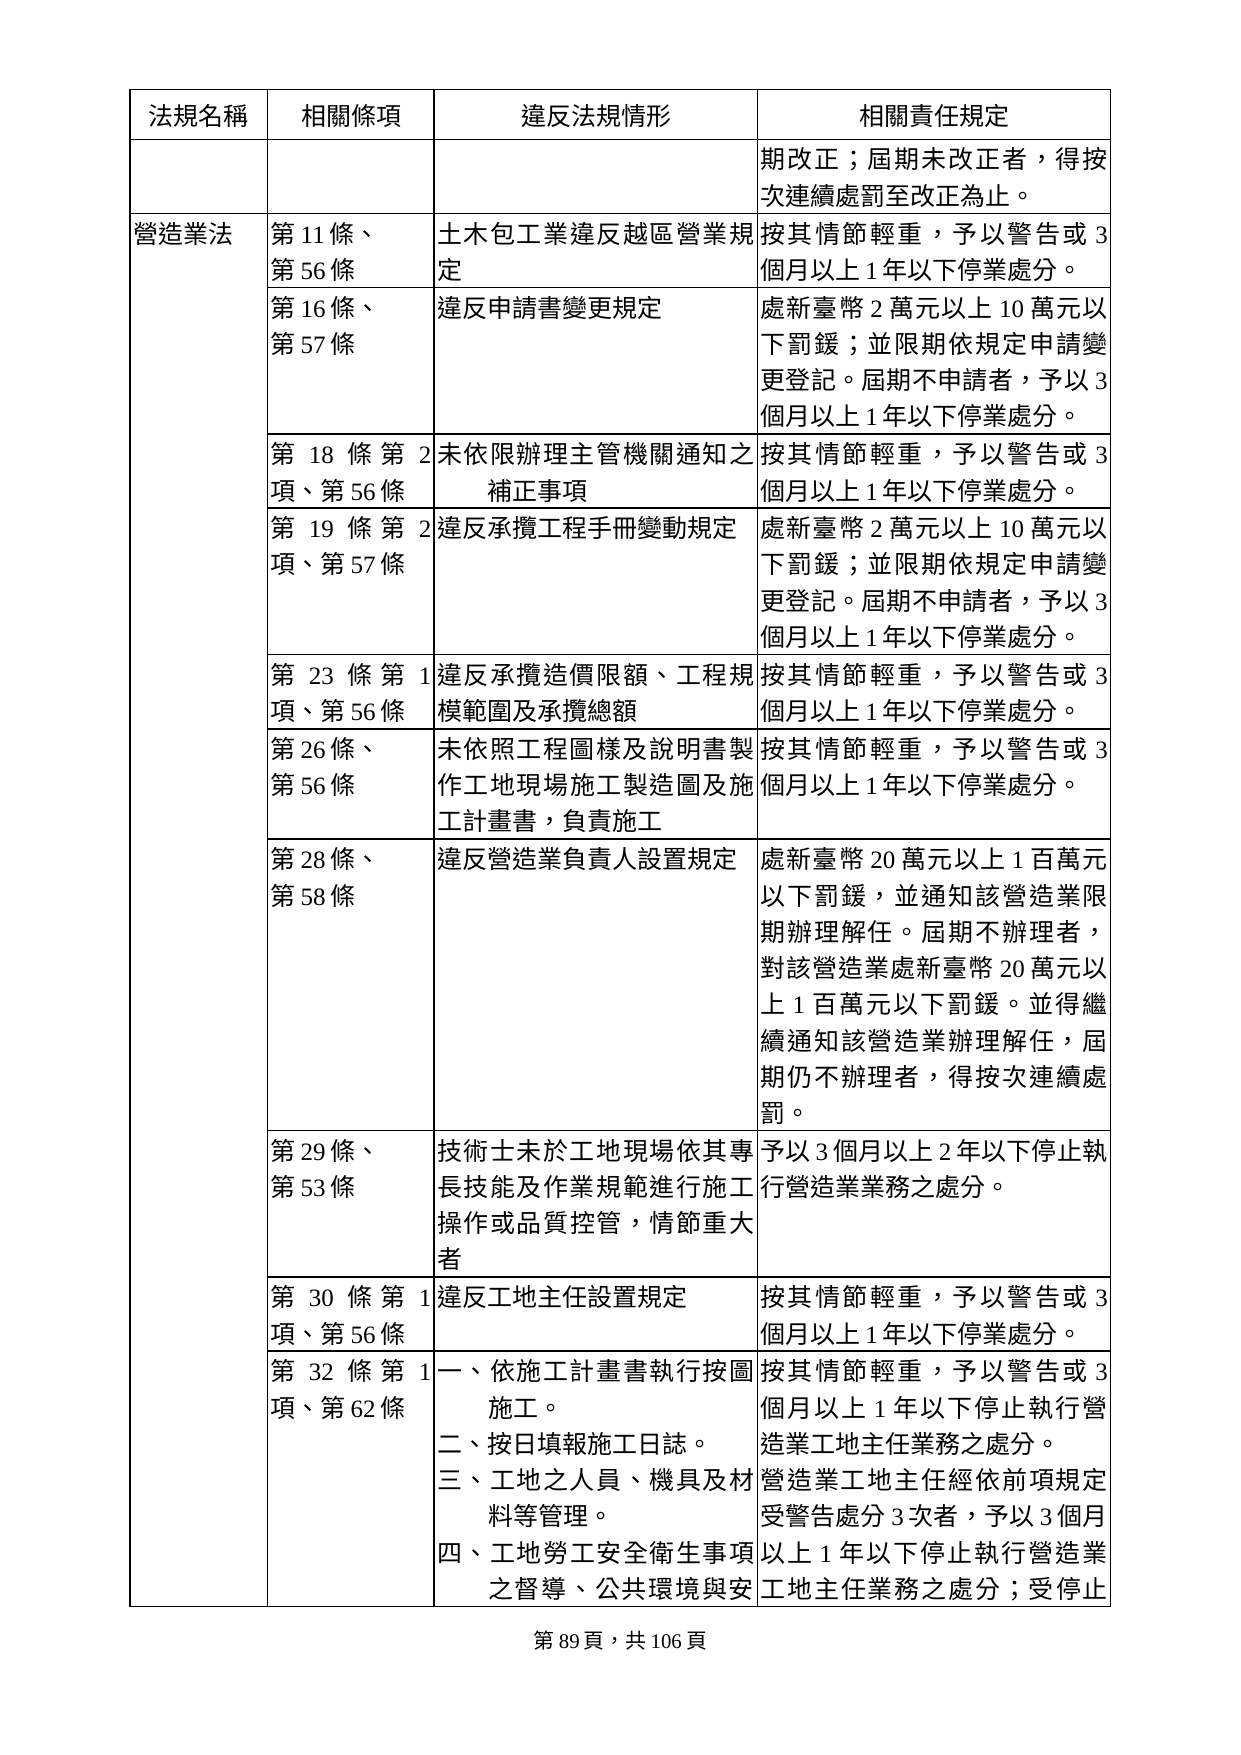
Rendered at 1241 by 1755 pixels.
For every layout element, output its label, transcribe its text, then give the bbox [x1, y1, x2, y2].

table_cell 按其情節輕重，予以警告或3個月以上1年以下停止執行營造業工地主任業務之處分。 營造業工地主任經依前項規定受警告處分3次者，予以3個月以上1年以下停止執行營造業工地主任業務之處分；受停止 [758, 1352, 1110, 1606]
table_header 相關條項 [268, 90, 433, 138]
table_cell 違反工地主任設置規定 [435, 1278, 757, 1350]
table_cell 第32條第1項、第62條 [268, 1352, 433, 1606]
table_cell 違反承攬造價限額、工程規模範圍及承攬總額 [435, 655, 757, 728]
table_cell [268, 140, 433, 212]
table_cell 違反營造業負責人設置規定 [435, 840, 757, 1130]
table_cell 第11條、 第56條 [268, 214, 433, 287]
table_cell 期改正；屆期未改正者，得按次連續處罰至改正為止。 [758, 140, 1110, 212]
table_cell 未依照工程圖樣及說明書製作工地現場施工製造圖及施工計畫書，負責施工 [435, 730, 757, 838]
table_cell 第18條第2項、第56條 [268, 435, 433, 507]
table_cell [131, 140, 267, 212]
table_cell 按其情節輕重，予以警告或3個月以上1年以下停業處分。 [758, 730, 1110, 838]
table_cell 第29條、 第53條 [268, 1131, 433, 1276]
table_cell 按其情節輕重，予以警告或3個月以上1年以下停業處分。 [758, 435, 1110, 507]
table_header 相關責任規定 [758, 90, 1110, 138]
table_cell 營造業法 [131, 214, 267, 1606]
table_cell 第19條第2項、第57條 [268, 509, 433, 654]
table_cell 未依限辦理主管機關通知之補正事項 [435, 435, 757, 507]
table_cell 按其情節輕重，予以警告或3個月以上1年以下停業處分。 [758, 1278, 1110, 1350]
table_cell 予以3個月以上2年以下停止執行營造業業務之處分。 [758, 1131, 1110, 1276]
table_cell 土木包工業違反越區營業規定 [435, 214, 757, 287]
table_cell 第28條、 第58條 [268, 840, 433, 1130]
table_header 法規名稱 [131, 90, 267, 138]
table_cell 第16條、 第57條 [268, 288, 433, 433]
table_cell 第23條第1項、第56條 [268, 655, 433, 728]
table_cell 處新臺幣2萬元以上10萬元以下罰鍰；並限期依規定申請變更登記。屆期不申請者，予以3個月以上1年以下停業處分。 [758, 509, 1110, 654]
table_cell 違反承攬工程手冊變動規定 [435, 509, 757, 654]
table_cell 一、依施工計畫書執行按圖施工。 二、按日填報施工日誌。 三、工地之人員、機具及材料等管理。 四、工地勞工安全衛生事項之督導、公共環境與安 [435, 1352, 757, 1606]
table_cell 按其情節輕重，予以警告或3個月以上1年以下停業處分。 [758, 655, 1110, 728]
table_cell 技術士未於工地現場依其專長技能及作業規範進行施工操作或品質控管，情節重大者 [435, 1131, 757, 1276]
table_cell 違反申請書變更規定 [435, 288, 757, 433]
table_cell 處新臺幣20萬元以上1百萬元以下罰鍰，並通知該營造業限期辦理解任。屆期不辦理者，對該營造業處新臺幣20萬元以上1百萬元以下罰鍰。並得繼續通知該營造業辦理解任，屆期仍不辦理者，得按次連續處罰。 [758, 840, 1110, 1130]
table_cell 第26條、 第56條 [268, 730, 433, 838]
table_header 違反法規情形 [435, 90, 757, 138]
table_cell 處新臺幣2萬元以上10萬元以下罰鍰；並限期依規定申請變更登記。屆期不申請者，予以3個月以上1年以下停業處分。 [758, 288, 1110, 433]
table_cell [435, 140, 757, 212]
table_cell 第30條第1項、第56條 [268, 1278, 433, 1350]
table_cell 按其情節輕重，予以警告或3個月以上1年以下停業處分。 [758, 214, 1110, 287]
